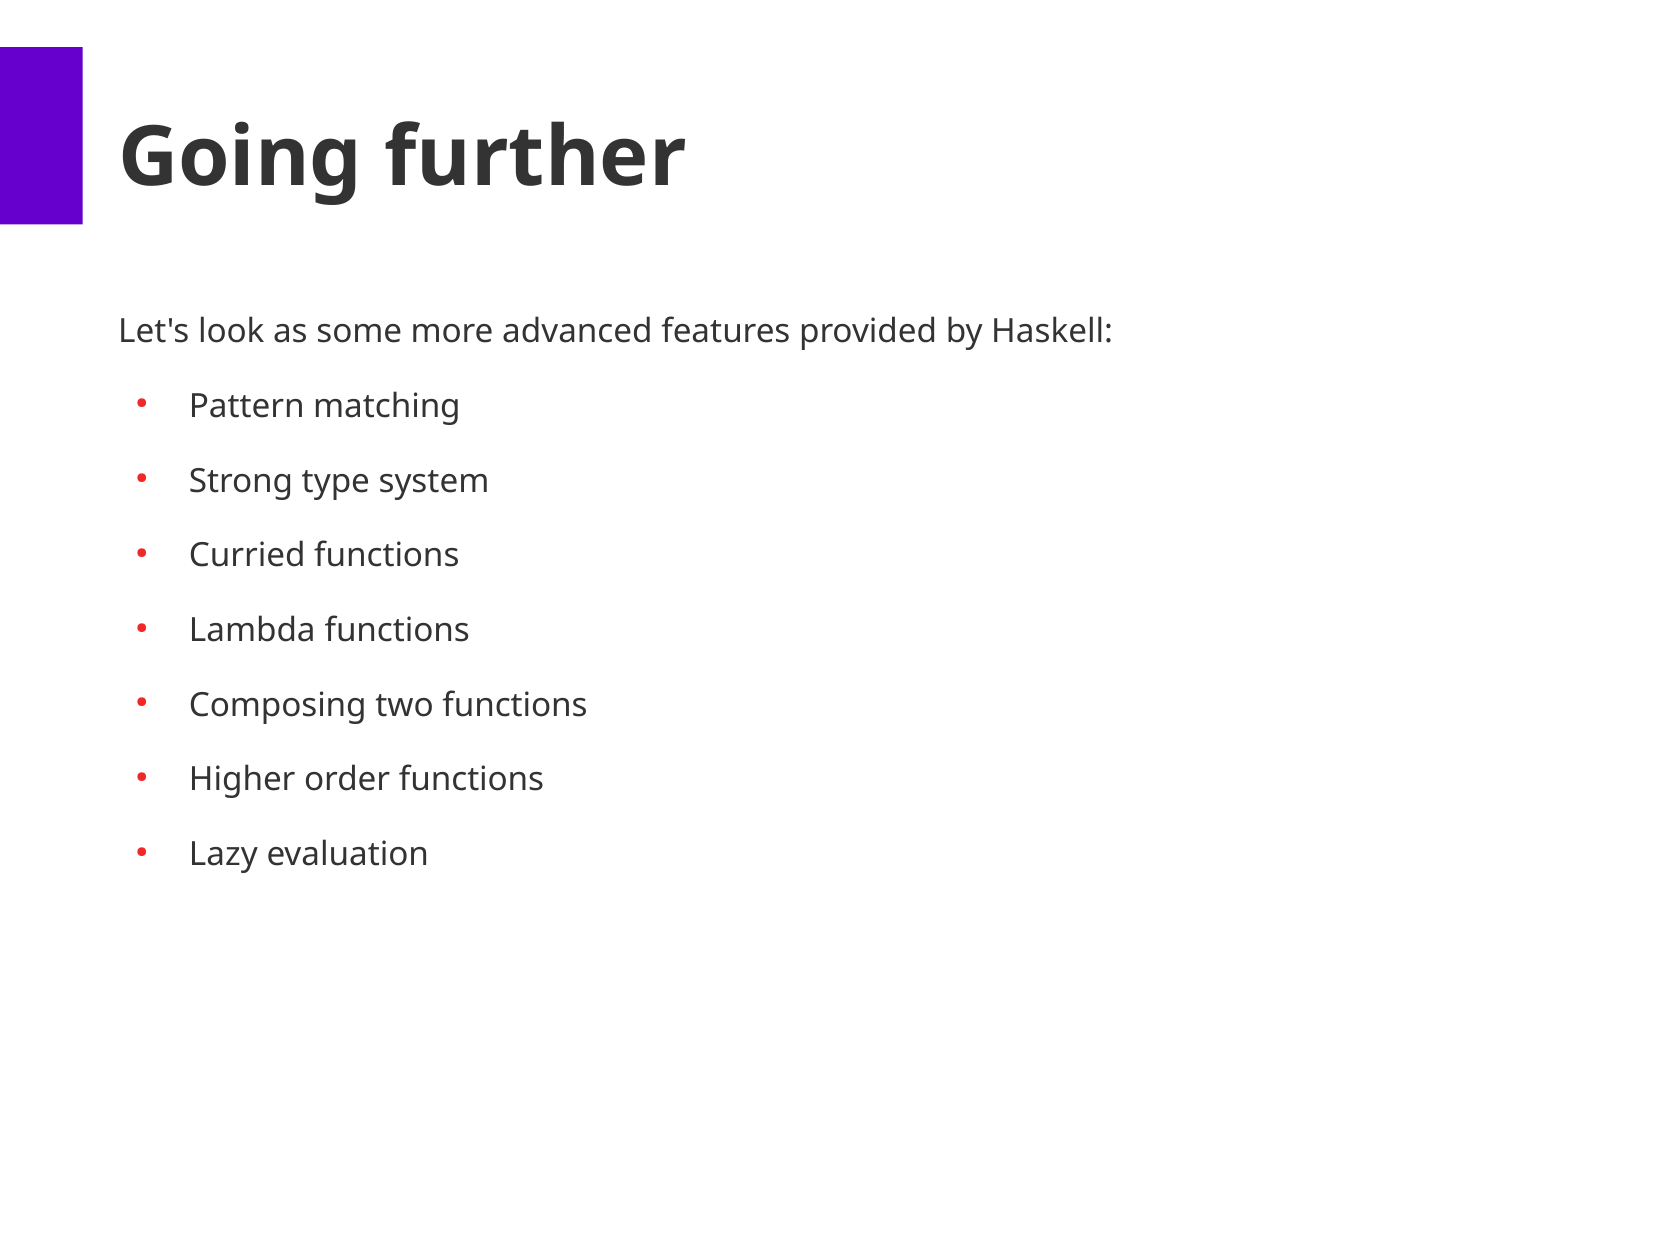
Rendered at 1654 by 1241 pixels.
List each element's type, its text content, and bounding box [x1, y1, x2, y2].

list Let's look as some more advanced features provided by Haskell: Pattern matching Strong type system Curried functions Lambda functions Composing two functions Higher order functions Lazy evaluation [118, 307, 1536, 1074]
title Going further [118, 49, 1571, 257]
